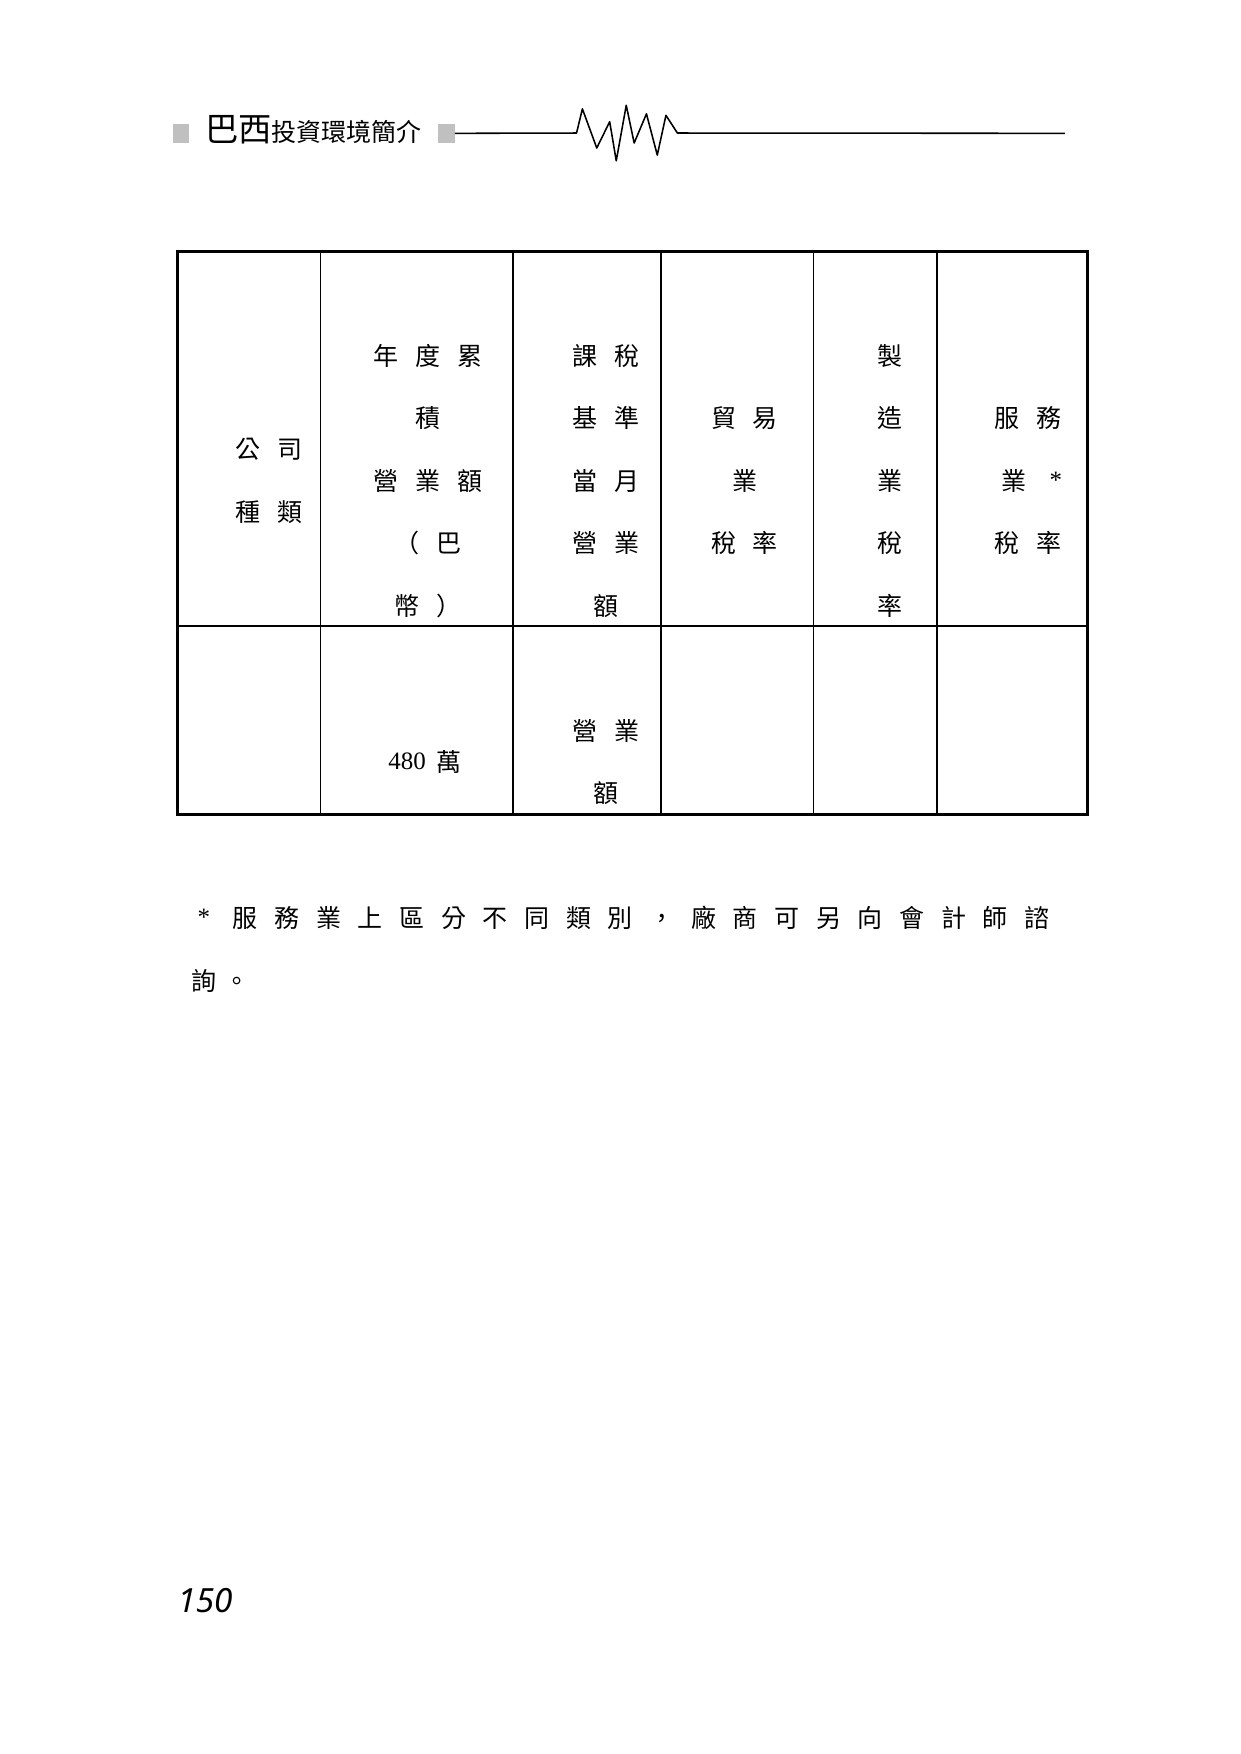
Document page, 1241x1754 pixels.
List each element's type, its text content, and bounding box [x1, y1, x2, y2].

table_header 公司種類 [179, 253, 320, 625]
table_header 服務業* 稅率 [938, 253, 1086, 625]
table_header 年度累積 營業額（巴幣） [321, 253, 512, 625]
table_cell [662, 627, 813, 813]
table_cell [179, 627, 320, 813]
table_cell [814, 627, 936, 813]
table_header 課稅基準 當月營業額 [514, 253, 660, 625]
table_cell [938, 627, 1086, 813]
table_cell 營業額 [514, 627, 660, 813]
table_header 製造業 稅率 [814, 253, 936, 625]
text *服務業上區分不同類別，廠商可另向會計師諮詢。 [183, 875, 1058, 1000]
table_header 貿易業 稅率 [662, 253, 813, 625]
table_cell 480萬 [321, 627, 512, 813]
